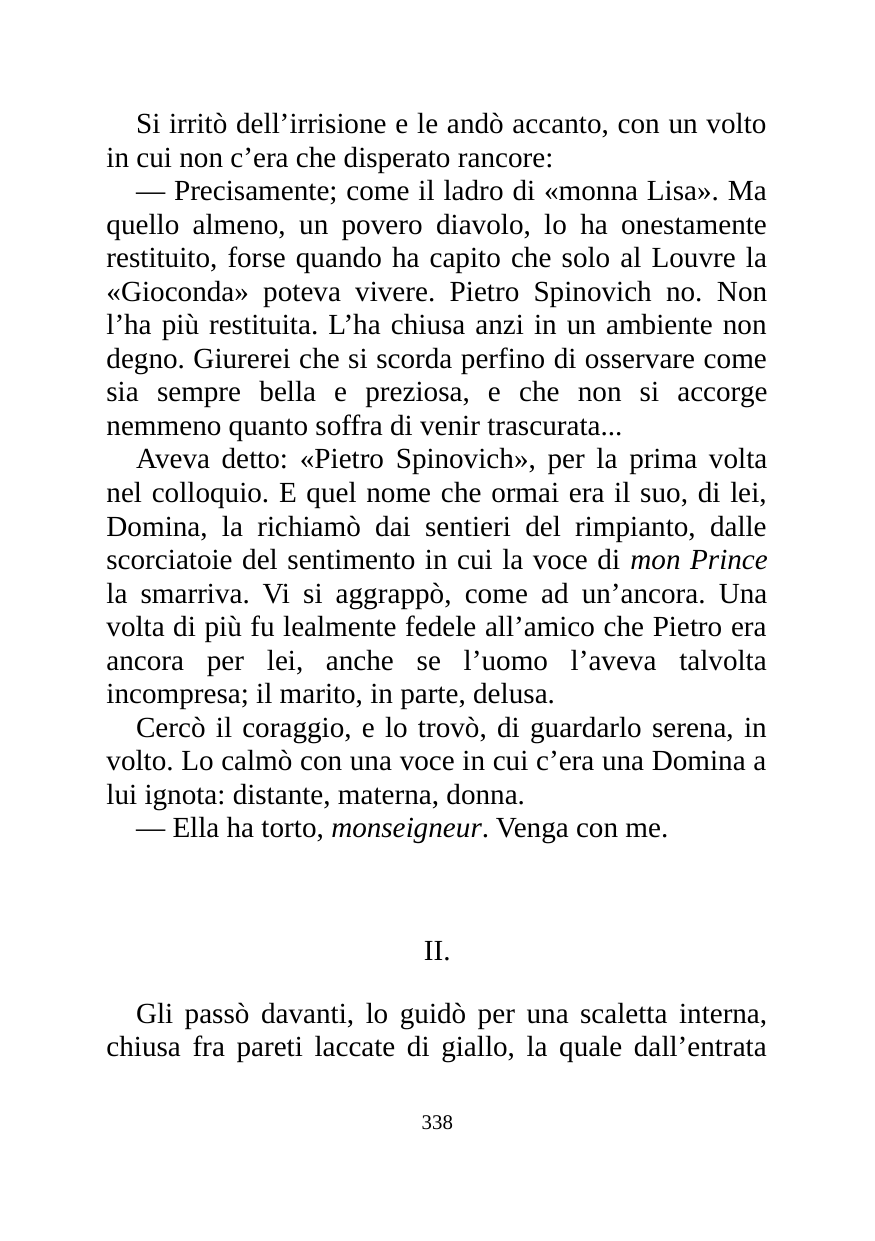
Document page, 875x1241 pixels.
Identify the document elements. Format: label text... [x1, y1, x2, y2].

text — Precisamente; come il ladro di «monna Lisa». Ma quello almeno, un povero diavolo, lo ha onestamente restituito, forse quando ha capito che solo al Louvre la «Gioconda» poteva vivere. Pietro Spinovich no. Non l’ha più restituita. L’ha chiusa anzi in un ambiente non degno. Giurerei che si scorda perfino di osservare come sia sempre bella e preziosa, e che non si accorge nemmeno quanto soffra di venir trascurata... [106, 173, 768, 442]
text — Ella ha torto, monseigneur. Venga con me. [106, 811, 768, 844]
text Si irritò dell’irrisione e le andò accanto, con un volto in cui non c’era che disperato rancore: [106, 106, 768, 173]
text Gli passò davanti, lo guidò per una scaletta interna, chiusa fra pareti laccate di giallo, la quale dall’entrata [106, 996, 768, 1063]
text Aveva detto: «Pietro Spinovich», per la prima volta nel colloquio. E quel nome che ormai era il suo, di lei, Domina, la richiamò dai sentieri del rimpianto, dalle scorciatoie del sentimento in cui la voce di mon Prince la smarriva. Vi si aggrappò, come ad un’ancora. Una volta di più fu lealmente fedele all’amico che Pietro era ancora per lei, anche se l’uomo l’aveva talvolta incompresa; il marito, in parte, delusa. [106, 442, 768, 710]
text Cercò il coraggio, e lo trovò, di guardarlo serena, in volto. Lo calmò con una voce in cui c’era una Domina a lui ignota: distante, materna, donna. [106, 710, 768, 811]
subtitle II. [106, 933, 768, 966]
